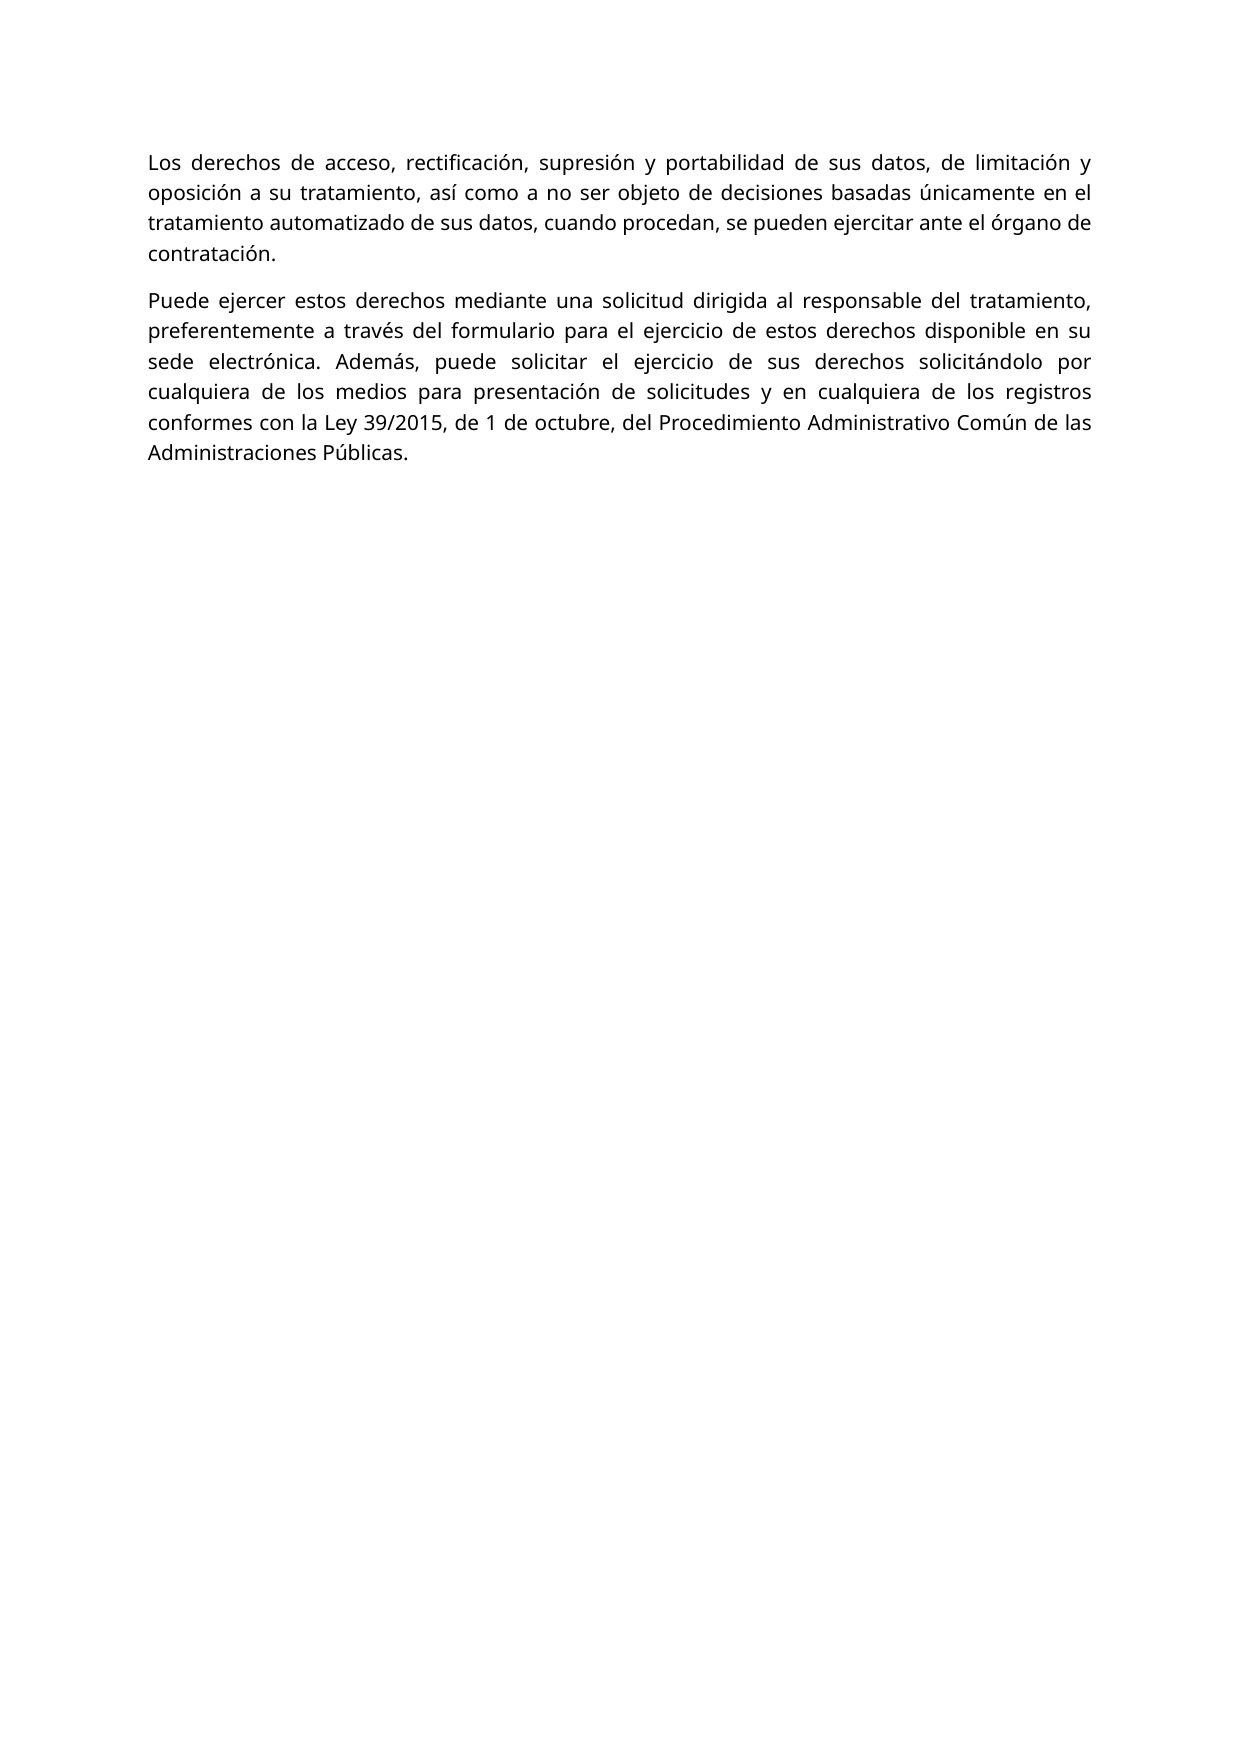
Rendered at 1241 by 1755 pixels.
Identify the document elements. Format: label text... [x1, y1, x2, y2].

text Puede ejercer estos derechos mediante una solicitud dirigida al responsable del tratamiento, preferentemente a través del formulario para el ejercicio de estos derechos disponible en su sede electrónica. Además, puede solicitar el ejercicio de sus derechos solicitándolo por cualquiera de los medios para presentación de solicitudes y en cualquiera de los registros conformes con la Ley 39/2015, de 1 de octubre, del Procedimiento Administrativo Común de las Administraciones Públicas. [148, 286, 1093, 467]
text Los derechos de acceso, rectificación, supresión y portabilidad de sus datos, de limitación y oposición a su tratamiento, así como a no ser objeto de decisiones basadas únicamente en el tratamiento automatizado de sus datos, cuando procedan, se pueden ejercitar ante el órgano de contratación. [148, 148, 1093, 267]
